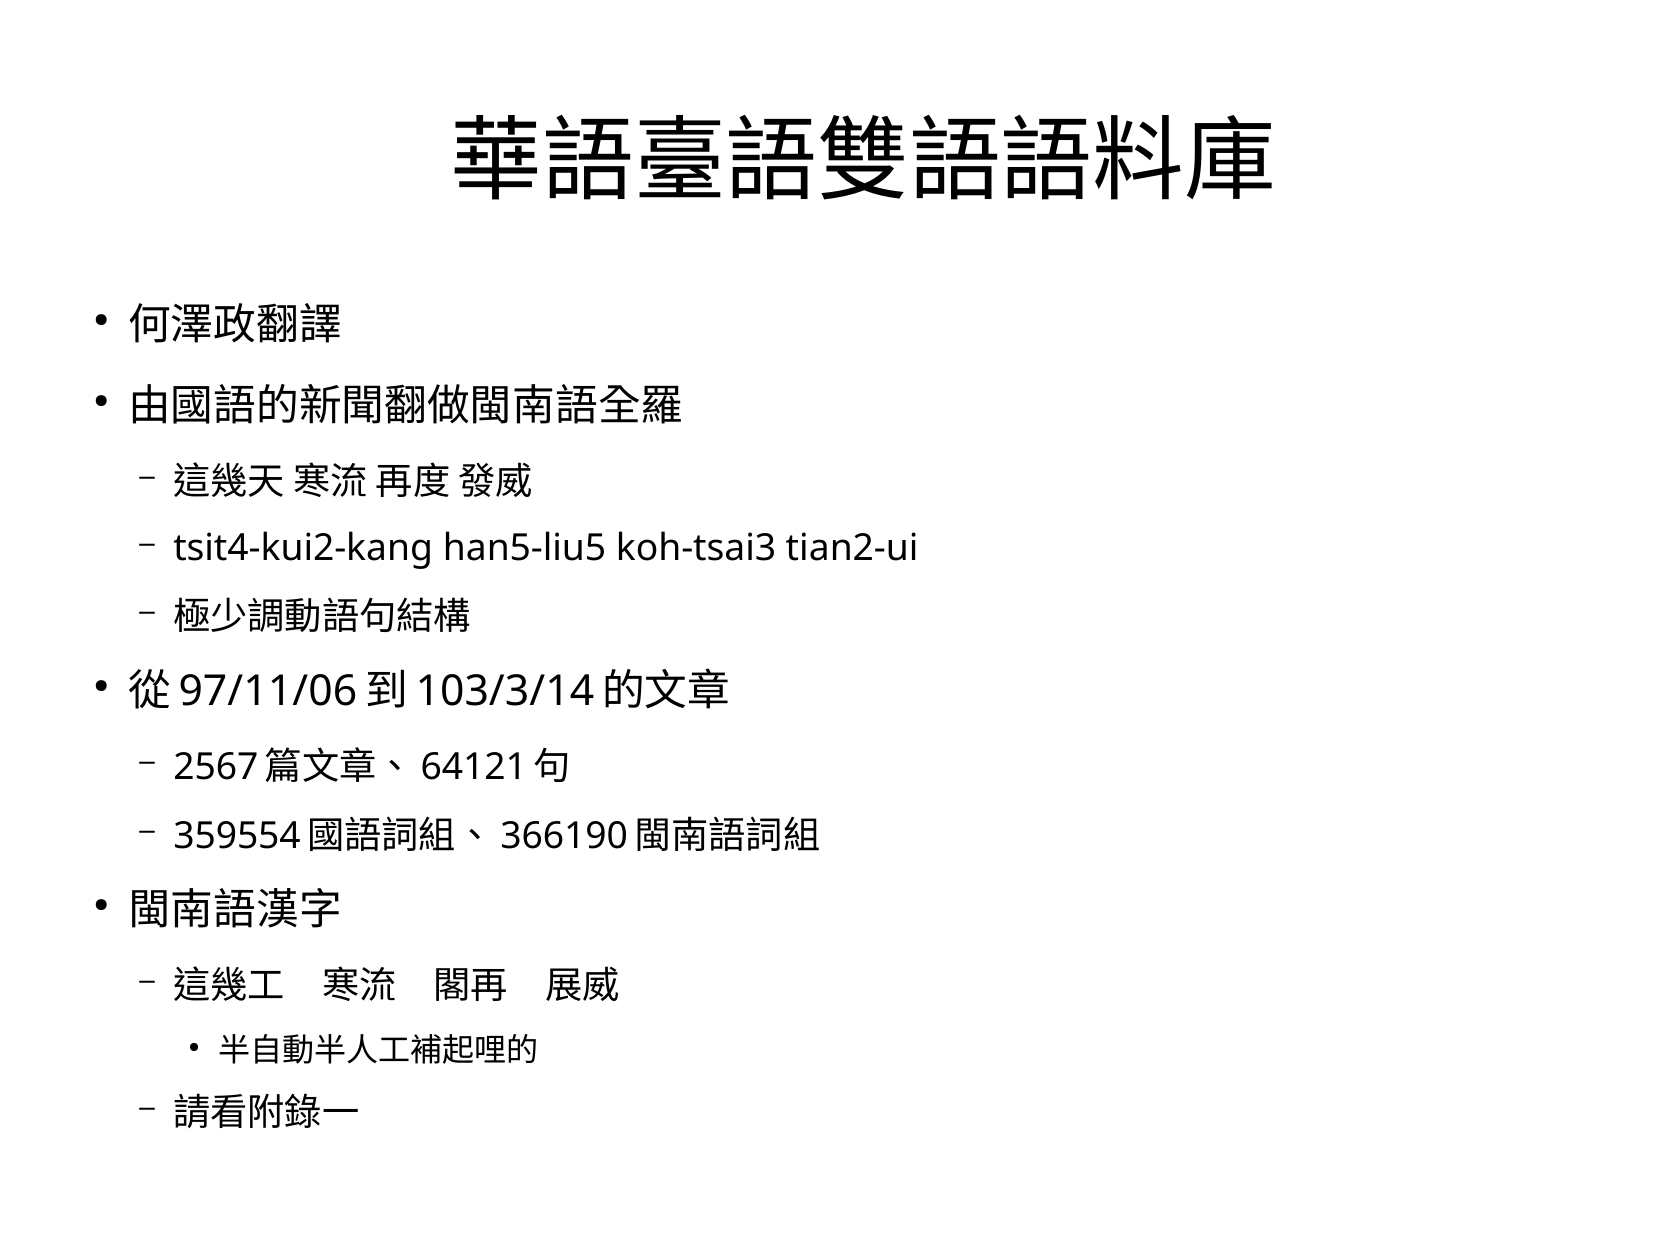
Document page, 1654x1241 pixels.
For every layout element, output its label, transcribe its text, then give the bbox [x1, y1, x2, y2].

list 何澤政翻譯 由國語的新聞翻做閩南語全羅 這幾天 寒流 再度 發威 tsit4-kui2-kang han5-liu5 koh-tsai3 tian2-ui 極少調動語句結構 從97/11/06到103/3/14的文章 2567篇文章、64121句 359554國語詞組、366190閩南語詞組 閩南語漢字 這幾工 寒流 閣再 展威 半自動半人工補起哩的 請看附錄一 [82, 290, 1538, 1147]
title 華語臺語雙語語料庫 [82, 49, 1571, 257]
